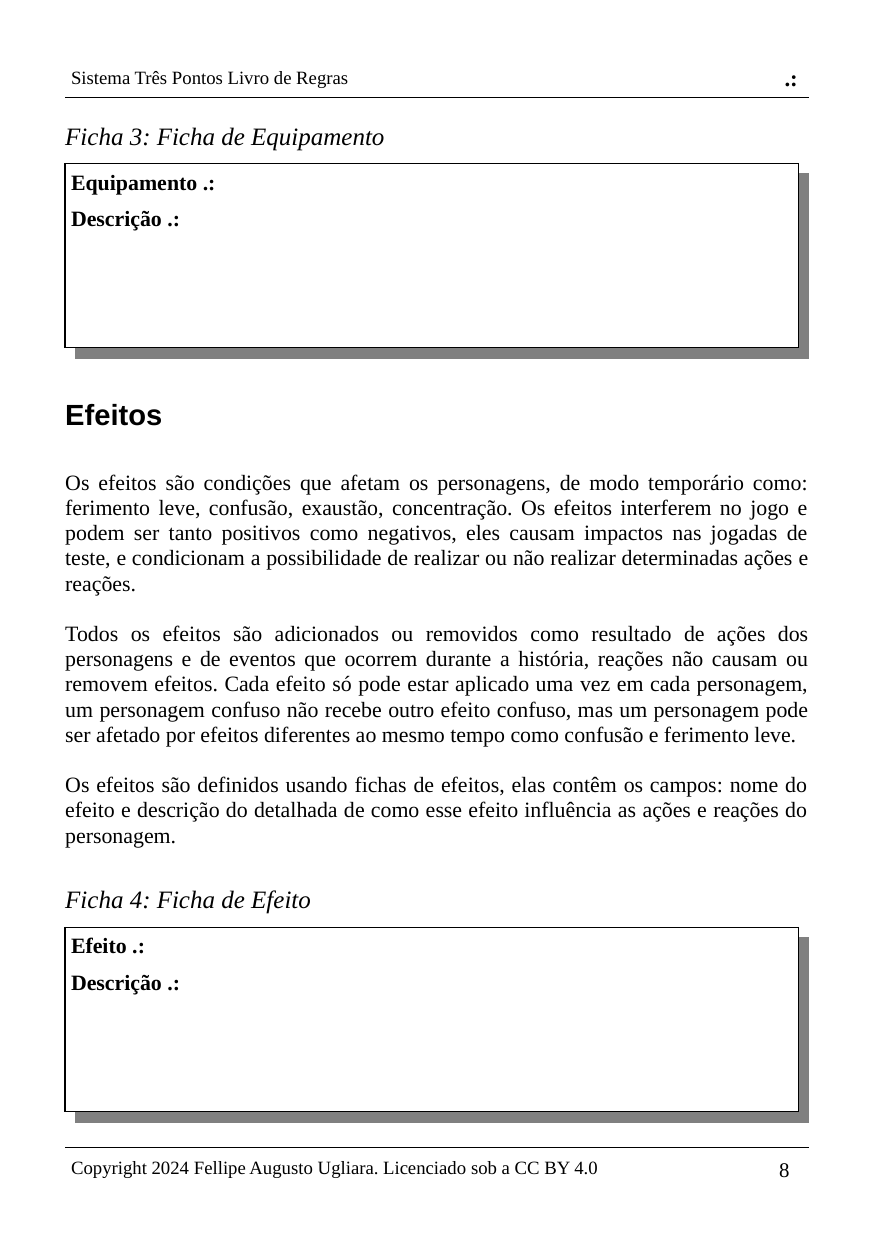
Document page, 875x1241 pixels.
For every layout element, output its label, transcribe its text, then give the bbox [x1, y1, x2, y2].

table_cell [196, 201, 798, 237]
text Os efeitos são condições que afetam os personagens, de modo temporário como: ferimento leve, confusão, exaustão, concentração. Os efeitos interferem no jogo e podem ser tanto positivos como negativos, eles causam impactos nas jogadas de teste, e condicionam a possibilidade de realizar ou não realizar determinadas ações e reações. [65, 470, 809, 596]
text Ficha 3: Ficha de Equipamento [65, 122, 809, 150]
table_cell [66, 1001, 798, 1038]
text Ficha 4: Ficha de Efeito [65, 886, 809, 914]
text Todos os efeitos são adicionados ou removidos como resultado de ações dos personagens e de eventos que ocorrem durante a história, reações não causam ou removem efeitos. Cada efeito só pode estar aplicado uma vez em cada personagem, um personagem confuso não recebe outro efeito confuso, mas um personagem pode ser afetado por efeitos diferentes ao mesmo tempo como confusão e ferimento leve. [65, 621, 809, 747]
table_cell [66, 274, 798, 311]
table_header [157, 928, 798, 964]
subtitle Efeitos [65, 398, 809, 432]
table_cell [66, 237, 798, 274]
table_header Equipamento .: [66, 164, 234, 201]
table_header Efeito .: [66, 928, 157, 964]
table_cell [66, 1038, 798, 1074]
table_header [234, 164, 798, 201]
text Os efeitos são definidos usando fichas de efeitos, elas contêm os campos: nome do efeito e descrição do detalhada de como esse efeito influência as ações e reações do personagem. [65, 772, 809, 848]
table_cell [66, 1075, 798, 1111]
table_cell Descrição .: [66, 201, 196, 237]
table_cell Descrição .: [66, 965, 196, 1001]
table_cell [66, 311, 798, 347]
table_cell [196, 965, 798, 1001]
